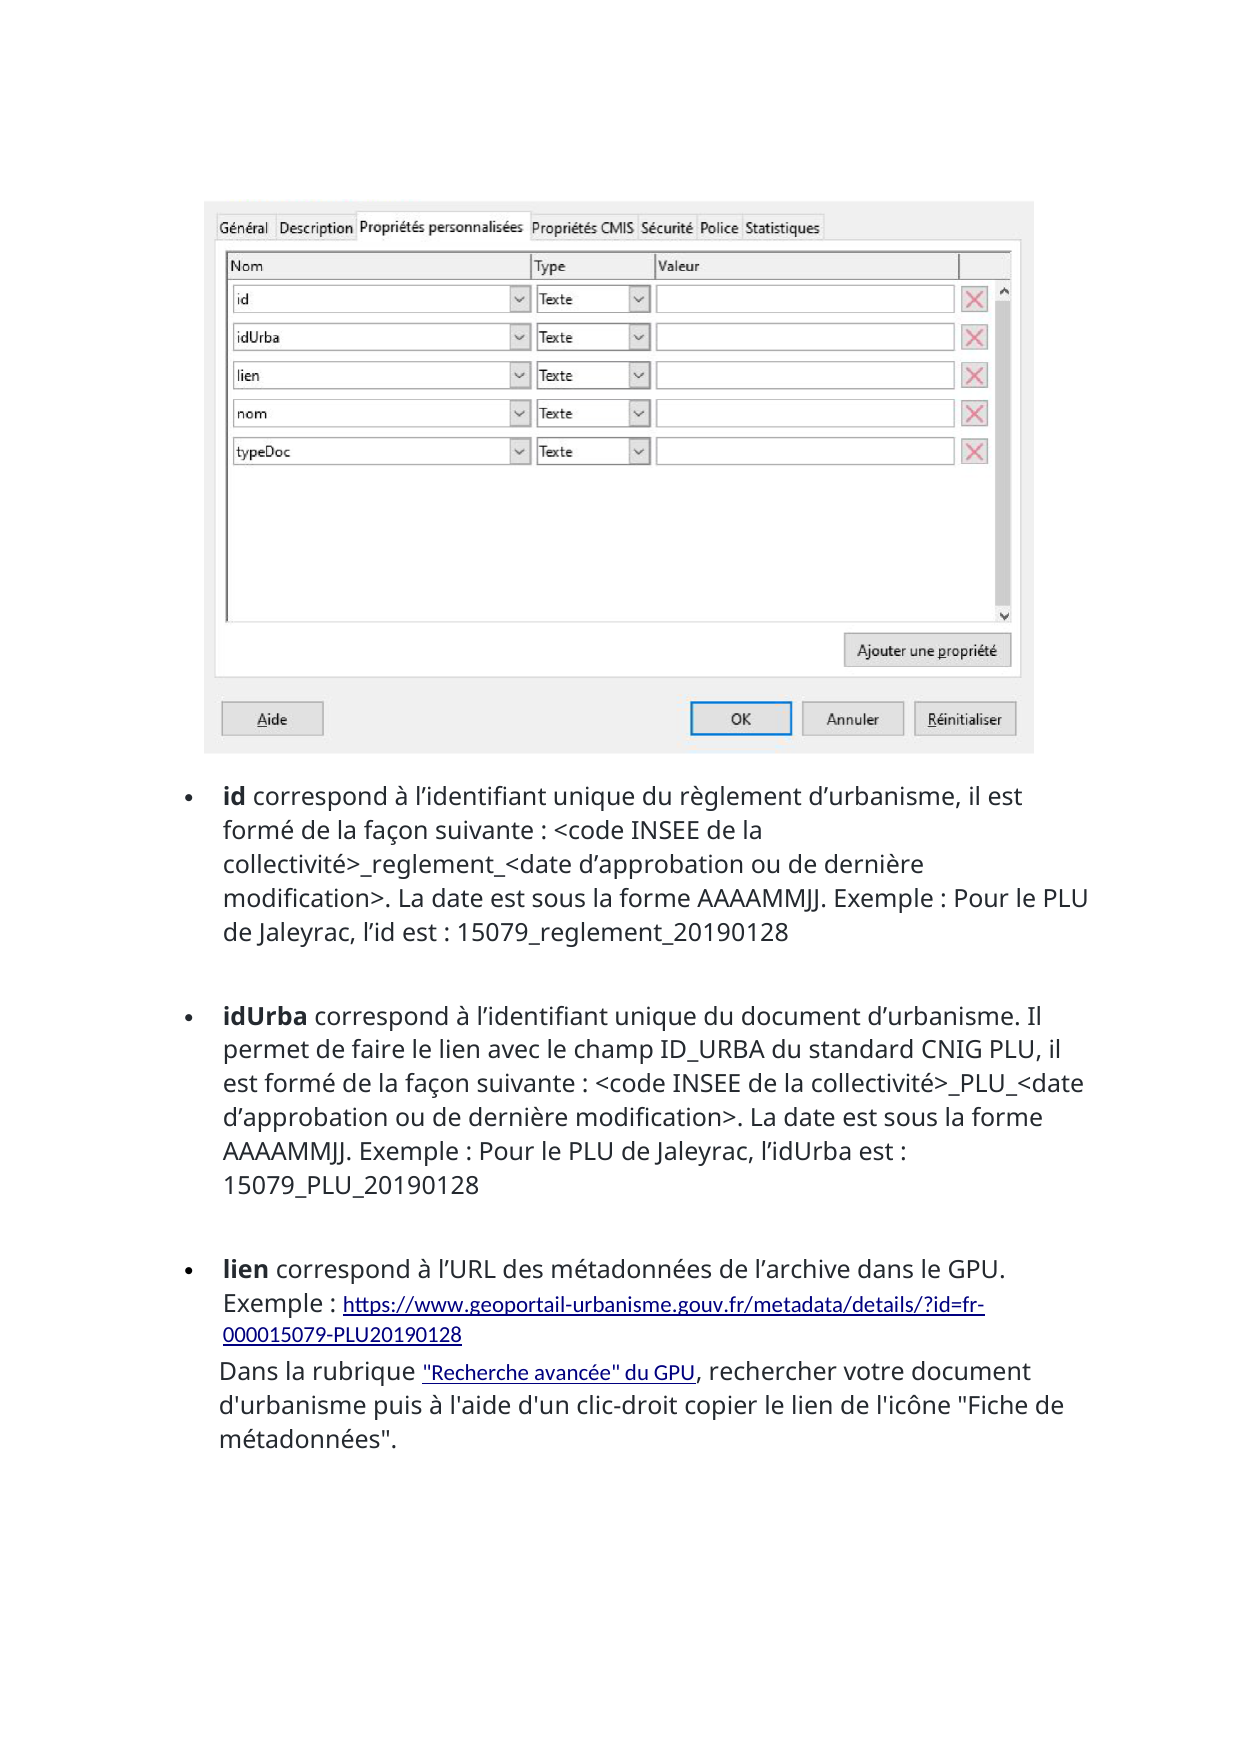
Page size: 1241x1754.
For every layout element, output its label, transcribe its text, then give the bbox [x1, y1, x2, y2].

list id correspond à l’identifiant unique du règlement d’urbanisme, il est formé de la façon suivante : <code INSEE de la collectivité>_reglement_<date d’approbation ou de dernière modification>. La date est sous la forme AAAAMMJJ. Exemple : Pour le PLU de Jaleyrac, l’id est : 15079_reglement_20190128 [185, 779, 1093, 948]
picture [202, 197, 1035, 754]
text Dans la rubrique "Recherche avancée" du GPU, rechercher votre document d'urbanisme puis à l'aide d'un clic-droit copier le lien de l'icône "Fiche de métadonnées". [218, 1354, 1093, 1456]
list idUrba correspond à l’identifiant unique du document d’urbanisme. Il permet de faire le lien avec le champ ID_URBA du standard CNIG PLU, il est formé de la façon suivante : <code INSEE de la collectivité>_PLU_<date d’approbation ou de dernière modification>. La date est sous la forme AAAAMMJJ. Exemple : Pour le PLU de Jaleyrac, l’idUrba est : 15079_PLU_20190128 [185, 998, 1093, 1202]
list lien correspond à l’URL des métadonnées de l’archive dans le GPU. Exemple : https://www.geoportail-urbanisme.gouv.fr/metadata/details/?id=fr-000015079-PLU20190128 [185, 1252, 1093, 1348]
